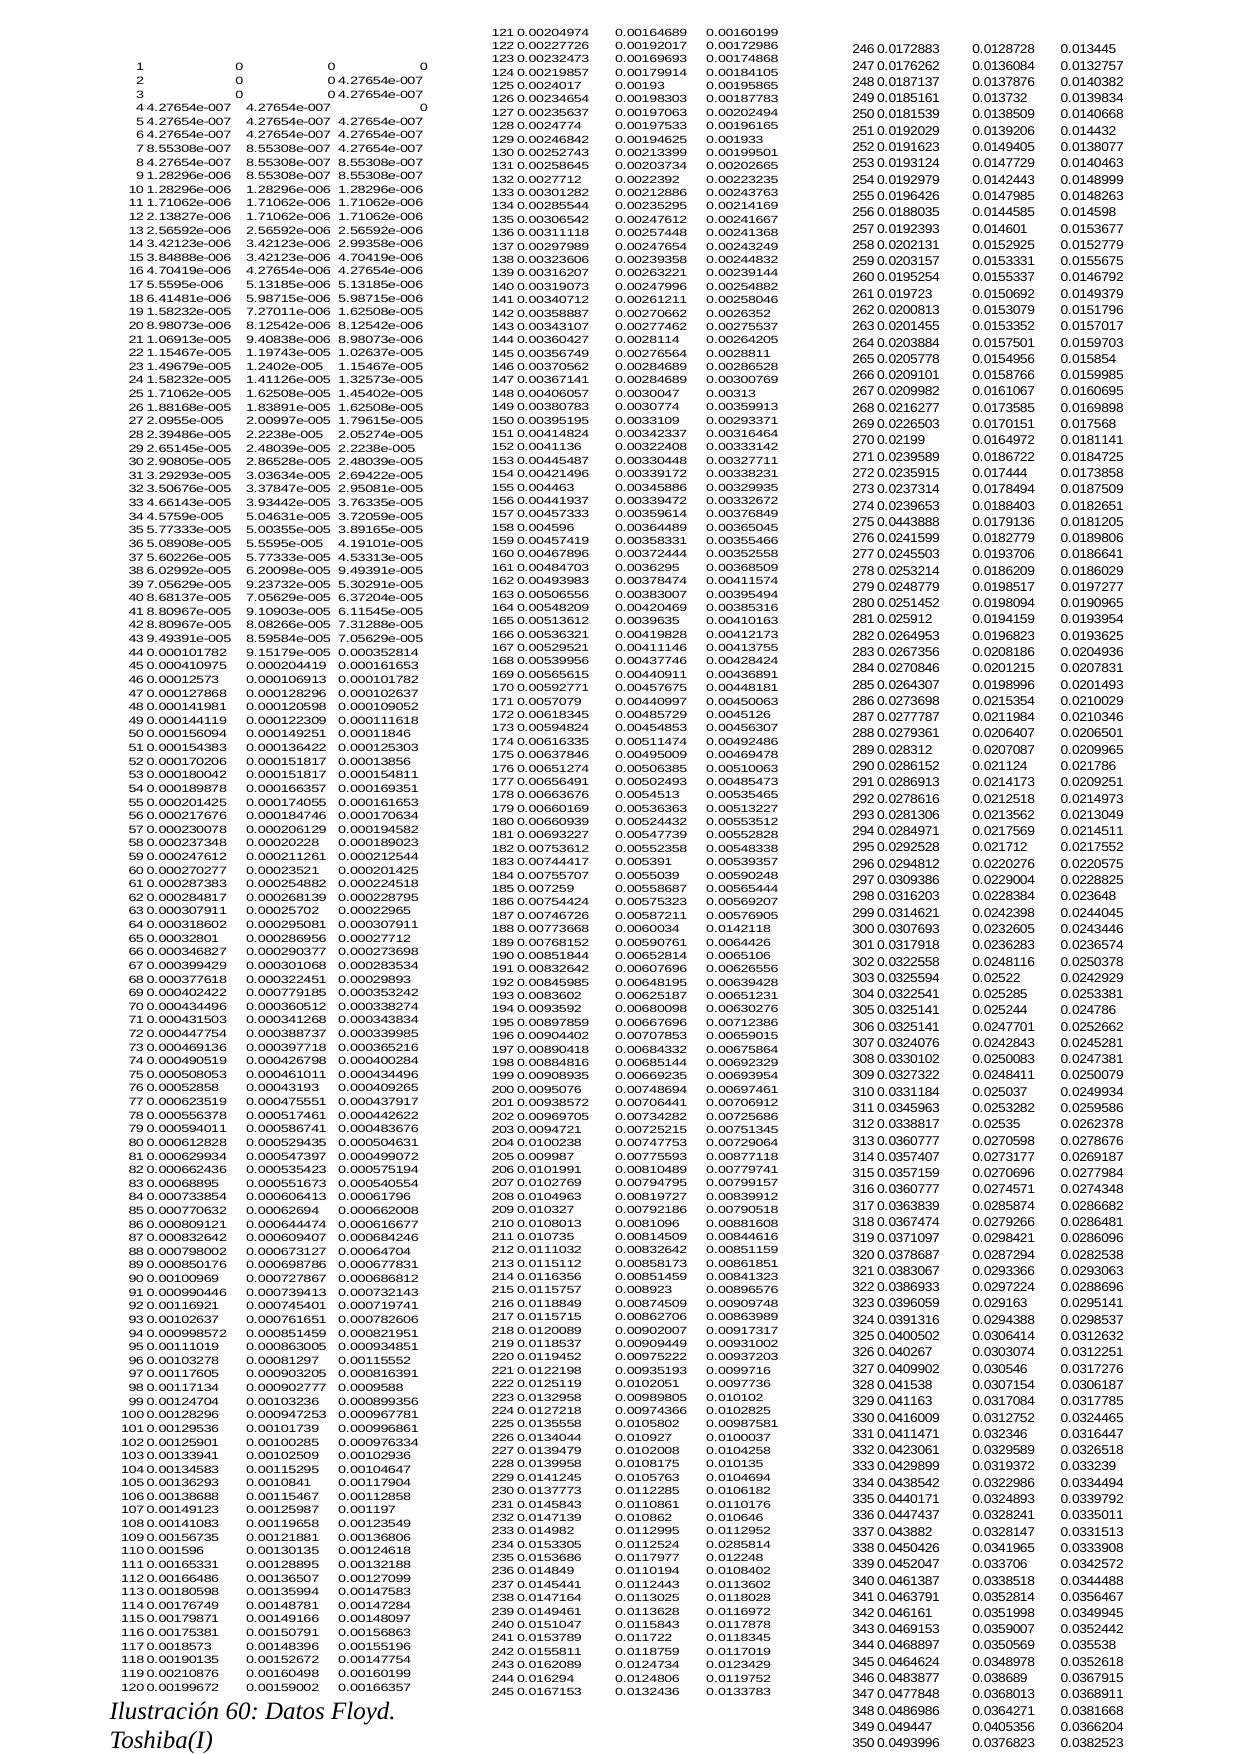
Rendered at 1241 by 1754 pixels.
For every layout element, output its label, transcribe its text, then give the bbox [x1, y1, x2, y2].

text Ilustración 60: Datos Floyd. Toshiba(I) [109, 61, 430, 1754]
